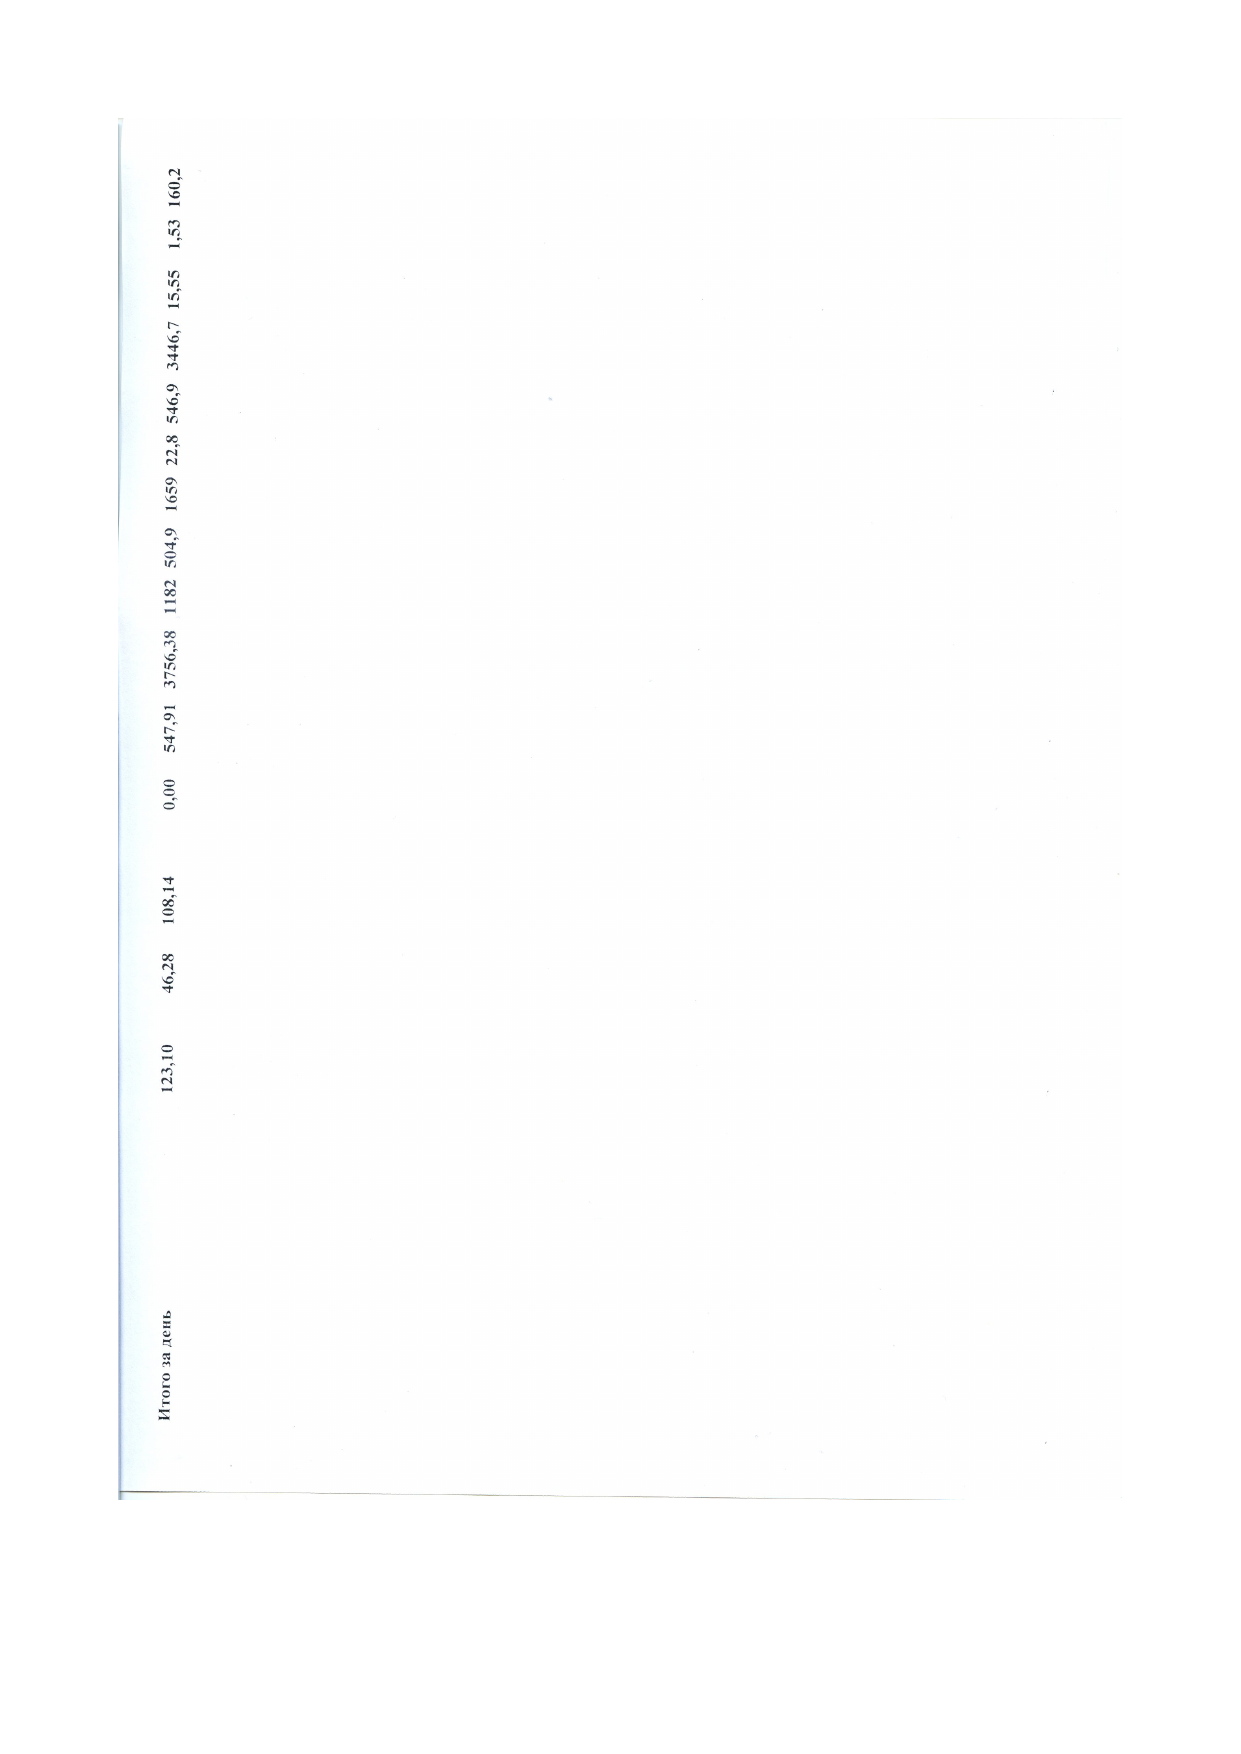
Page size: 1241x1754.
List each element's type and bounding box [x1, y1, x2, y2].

picture [118, 118, 1122, 1500]
